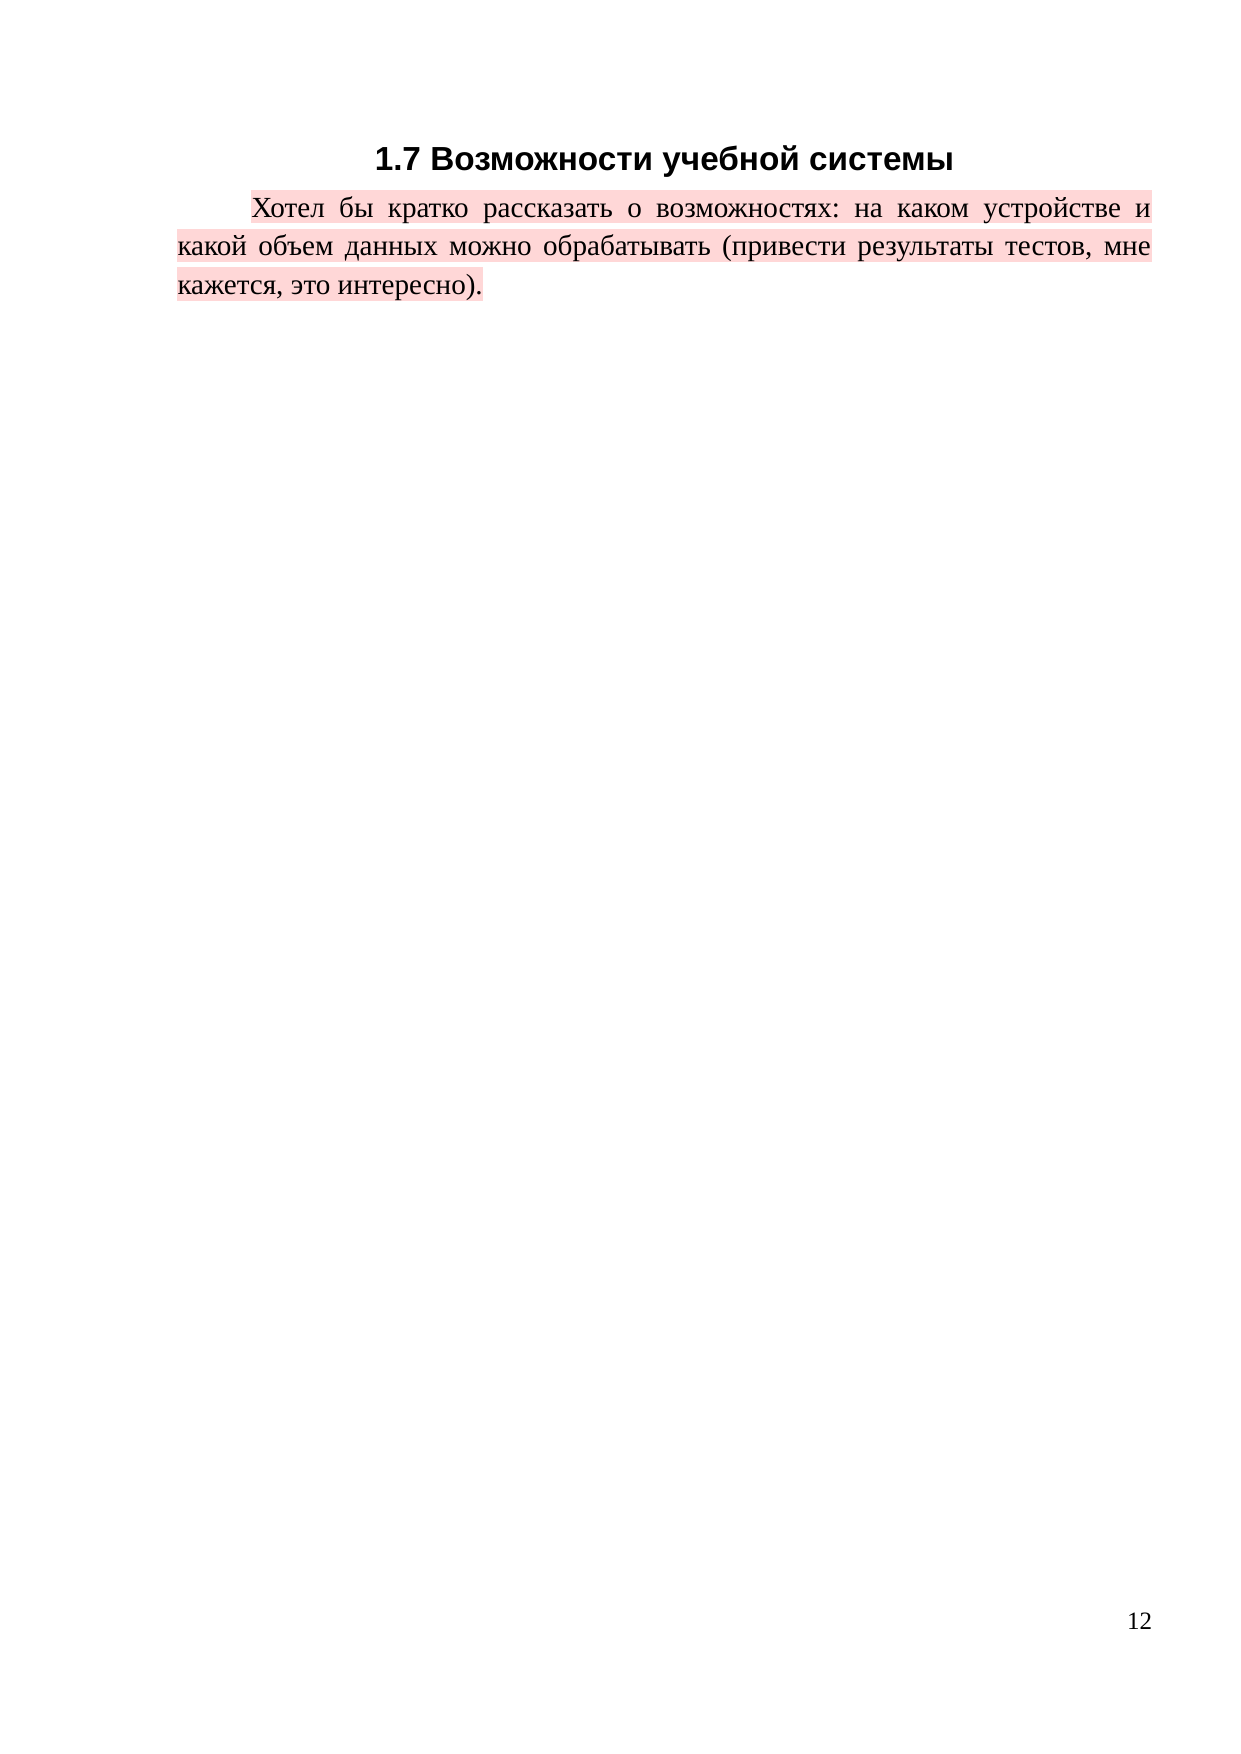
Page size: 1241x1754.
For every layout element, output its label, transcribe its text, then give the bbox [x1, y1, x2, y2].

text Хотел бы кратко рассказать о возможностях: на каком устройстве и какой объем данных можно обрабатывать (привести результаты тестов, мне кажется, это интересно). [177, 190, 1152, 301]
subtitle 1.7 Возможности учебной системы [177, 139, 1152, 177]
